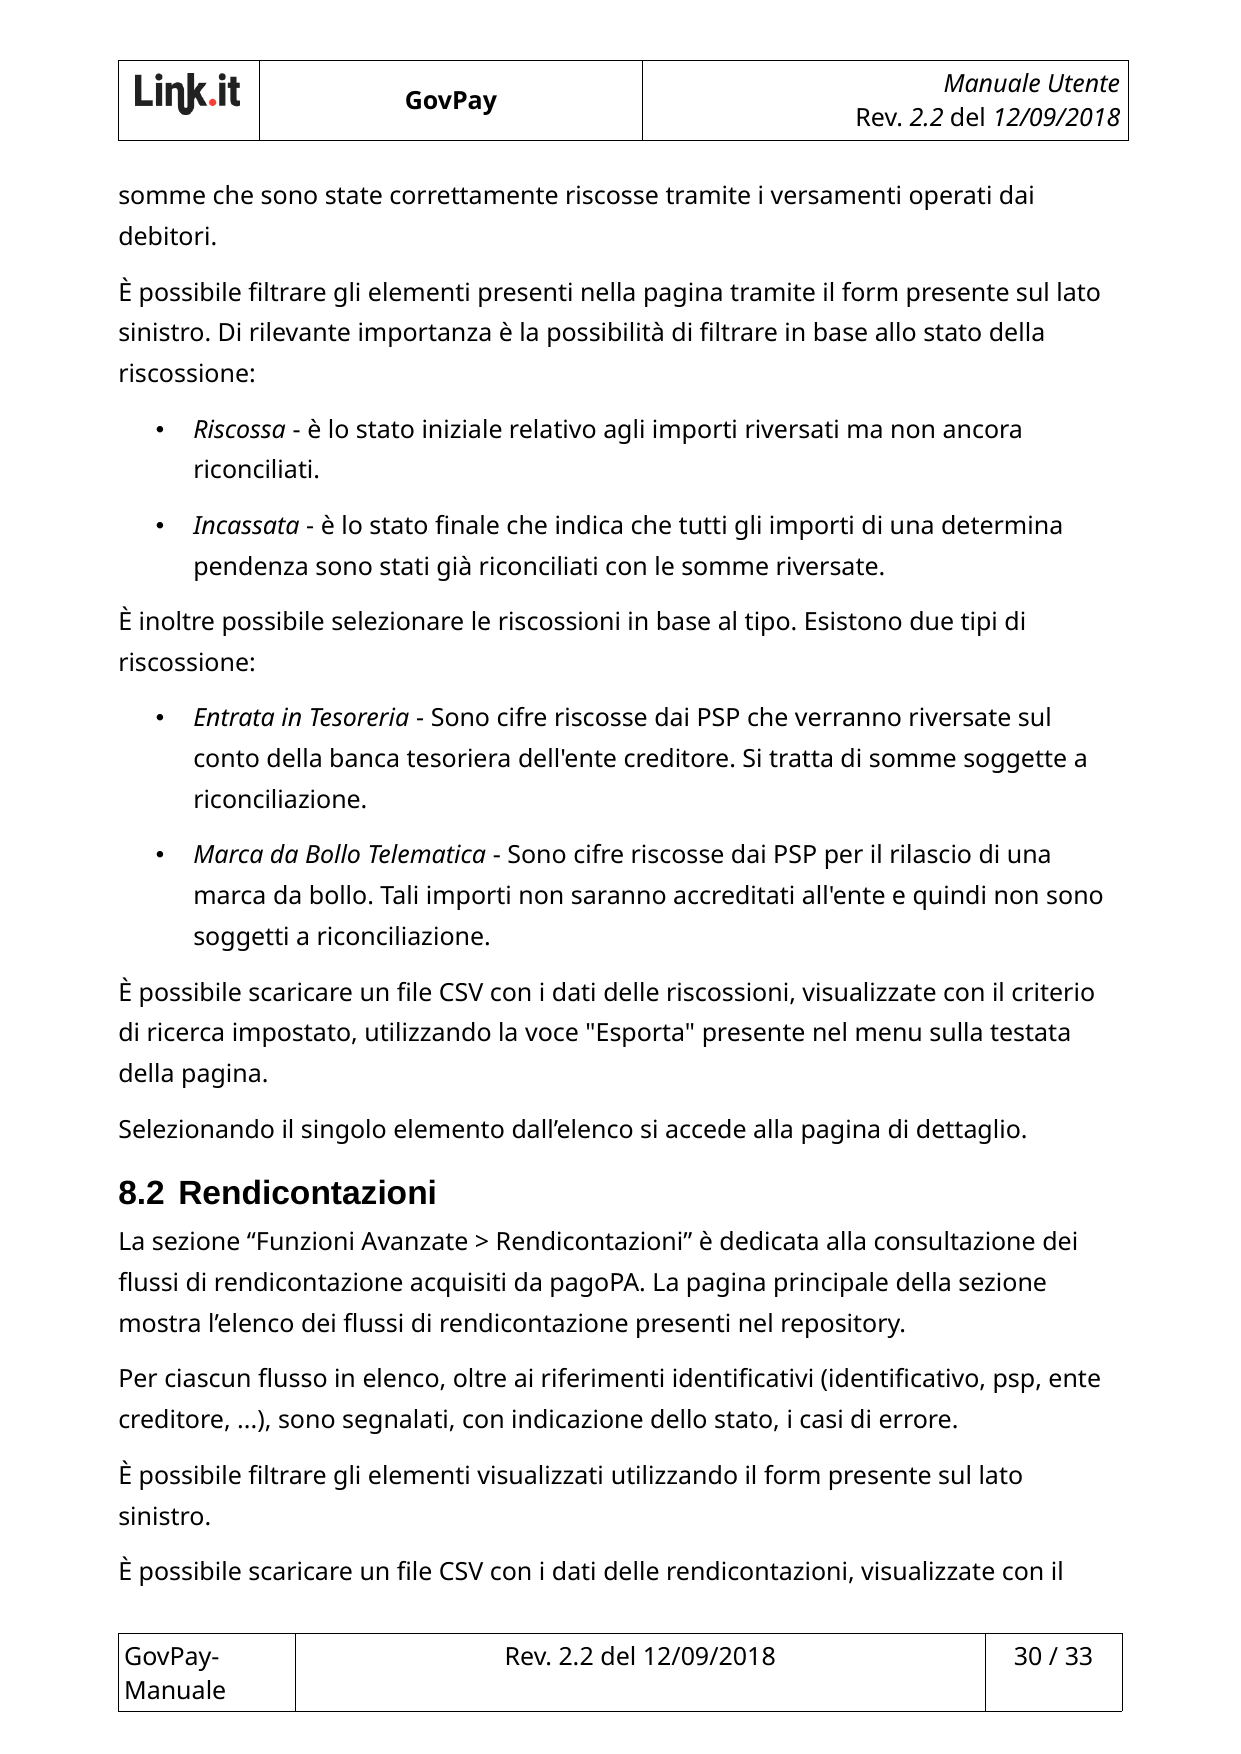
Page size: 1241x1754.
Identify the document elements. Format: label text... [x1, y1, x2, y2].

list Riscossa - è lo stato iniziale relativo agli importi riversati ma non ancora riconciliati. [156, 411, 1122, 486]
list Entrata in Tesoreria - Sono cifre riscosse dai PSP che verranno riversate sul conto della banca tesoriera dell'ente creditore. Si tratta di somme soggette a riconciliazione. [156, 700, 1122, 816]
text Selezionando il singolo elemento dall’elenco si accede alla pagina di dettaglio. [118, 1111, 1122, 1145]
text Per ciascun flusso in elenco, oltre ai riferimenti identificativi (identificativo, psp, ente creditore, ...), sono segnalati, con indicazione dello stato, i casi di errore. [118, 1361, 1122, 1436]
text È possibile scaricare un file CSV con i dati delle riscossioni, visualizzate con il criterio di ricerca impostato, utilizzando la voce "Esporta" presente nel menu sulla testata della pagina. [118, 974, 1122, 1090]
text È inoltre possibile selezionare le riscossioni in base al tipo. Esistono due tipi di riscossione: [118, 604, 1122, 679]
list Marca da Bollo Telematica - Sono cifre riscosse dai PSP per il rilascio di una marca da bollo. Tali importi non saranno accreditati all'ente e quindi non sono soggetti a riconciliazione. [156, 837, 1122, 953]
subtitle Rendicontazioni [118, 1173, 1122, 1212]
text somme che sono state correttamente riscosse tramite i versamenti operati dai debitori. [118, 178, 1122, 253]
list Incassata - è lo stato finale che indica che tutti gli importi di una determina pendenza sono stati già riconciliati con le somme riversate. [156, 507, 1122, 582]
text È possibile scaricare un file CSV con i dati delle rendicontazioni, visualizzate con il [118, 1554, 1122, 1588]
picture [123, 65, 254, 119]
text È possibile filtrare gli elementi presenti nella pagina tramite il form presente sul lato sinistro. Di rilevante importanza è la possibilità di filtrare in base allo stato della riscossione: [118, 274, 1122, 390]
text La sezione “Funzioni Avanzate > Rendicontazioni” è dedicata alla consultazione dei flussi di rendicontazione acquisiti da pagoPA. La pagina principale della sezione mostra l’elenco dei flussi di rendicontazione presenti nel repository. [118, 1224, 1122, 1340]
text È possibile filtrare gli elementi visualizzati utilizzando il form presente sul lato sinistro. [118, 1457, 1122, 1532]
